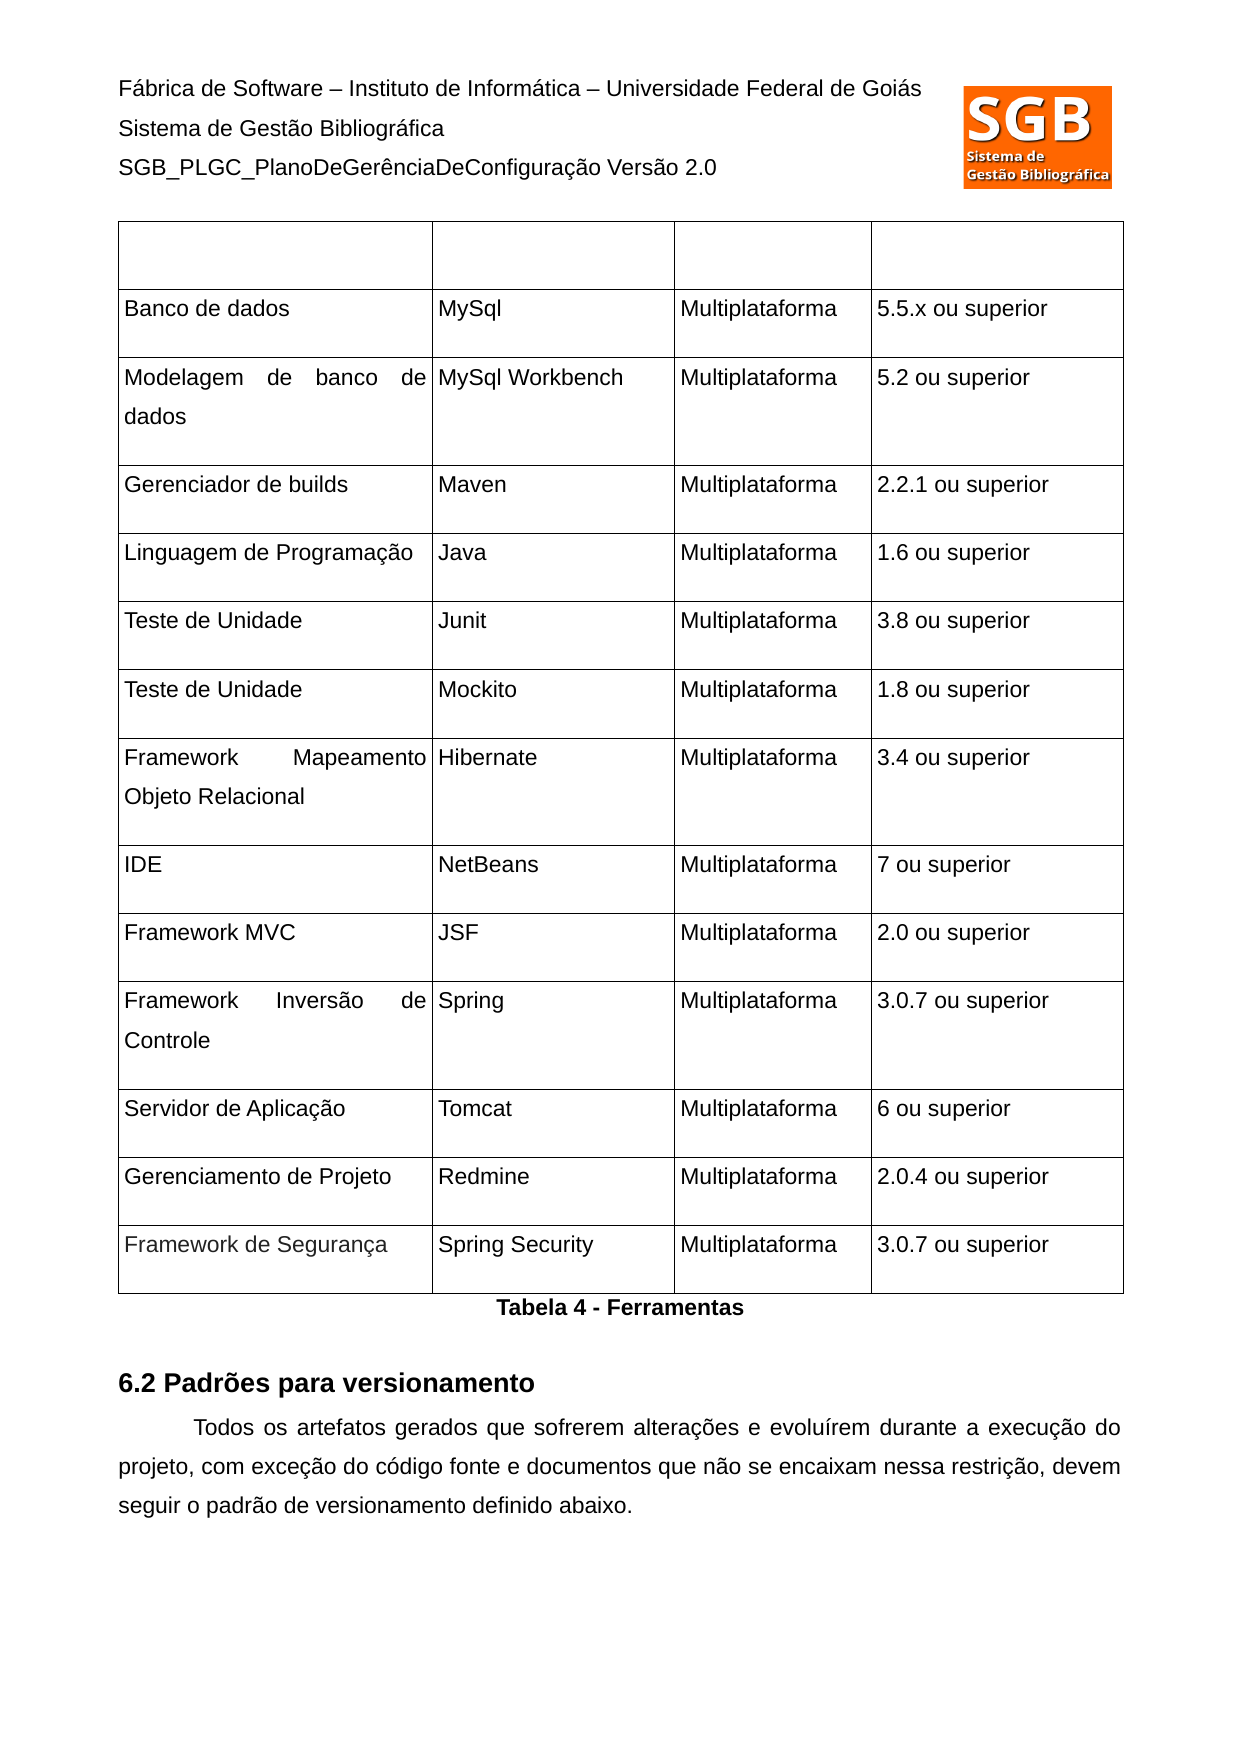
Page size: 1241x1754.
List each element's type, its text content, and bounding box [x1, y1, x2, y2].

table_cell Multiplataforma [675, 1226, 871, 1293]
table_cell 3.0.7 ou superior [872, 982, 1123, 1089]
table_cell Multiplataforma [675, 846, 871, 913]
table_cell Teste de Unidade [119, 670, 432, 737]
table_cell Framework Inversão de Controle [119, 982, 432, 1089]
table_cell Multiplataforma [675, 1158, 871, 1225]
table_cell Spring [433, 982, 674, 1089]
table_cell Redmine [433, 1158, 674, 1225]
table_cell MySql Workbench [433, 358, 674, 465]
table_cell IDE [119, 846, 432, 913]
table_cell Java [433, 534, 674, 601]
table_cell JSF [433, 914, 674, 981]
table_cell Multiplataforma [675, 1090, 871, 1157]
table_cell 6 ou superior [872, 1090, 1123, 1157]
table_cell Tomcat [433, 1090, 674, 1157]
table_cell Spring Security [433, 1226, 674, 1293]
table_cell Multiplataforma [675, 739, 871, 845]
table_cell Multiplataforma [675, 602, 871, 669]
table_cell 2.0.4 ou superior [872, 1158, 1123, 1225]
subtitle 6.2 Padrões para versionamento [118, 1367, 1122, 1398]
table_cell Teste de Unidade [119, 602, 432, 669]
table_cell Modelagem de banco de dados [119, 358, 432, 465]
table_cell Mockito [433, 670, 674, 737]
table_cell Banco de dados [119, 290, 432, 357]
table_cell MySql [433, 290, 674, 357]
table_cell Multiplataforma [675, 982, 871, 1089]
table_cell Gerenciador de builds [119, 466, 432, 533]
table_cell [675, 222, 871, 289]
table_cell 5.2 ou superior [872, 358, 1123, 465]
table_cell NetBeans [433, 846, 674, 913]
table_cell Multiplataforma [675, 914, 871, 981]
table_cell Framework de Segurança [119, 1226, 432, 1293]
table_cell 3.8 ou superior [872, 602, 1123, 669]
table_cell 1.6 ou superior [872, 534, 1123, 601]
table_cell Maven [433, 466, 674, 533]
text Todos os artefatos gerados que sofrerem alterações e evoluírem durante a execução do projeto, com exceção do código fonte e documentos que não se encaixam nessa restrição, devem seguir o padrão de versionamento definido abaixo. [118, 1413, 1122, 1519]
table_cell 5.5.x ou superior [872, 290, 1123, 357]
table_cell Hibernate [433, 739, 674, 845]
table_cell Multiplataforma [675, 466, 871, 533]
table_cell Multiplataforma [675, 534, 871, 601]
table_cell Multiplataforma [675, 290, 871, 357]
table_cell Gerenciamento de Projeto [119, 1158, 432, 1225]
table_cell 3.4 ou superior [872, 739, 1123, 845]
table_cell 1.8 ou superior [872, 670, 1123, 737]
table_cell Servidor de Aplicação [119, 1090, 432, 1157]
table_cell Multiplataforma [675, 358, 871, 465]
table_cell 2.2.1 ou superior [872, 466, 1123, 533]
table_cell Multiplataforma [675, 670, 871, 737]
table_cell Linguagem de Programação [119, 534, 432, 601]
table_cell 3.0.7 ou superior [872, 1226, 1123, 1293]
table_cell Framework MVC [119, 914, 432, 981]
table_cell [433, 222, 674, 289]
table_cell Framework Mapeamento Objeto Relacional [119, 739, 432, 845]
table_cell [872, 222, 1123, 289]
table_cell 7 ou superior [872, 846, 1123, 913]
table_cell Junit [433, 602, 674, 669]
text Tabela 4 - Ferramentas [118, 1294, 1122, 1320]
table_cell [119, 222, 432, 289]
table_cell 2.0 ou superior [872, 914, 1123, 981]
